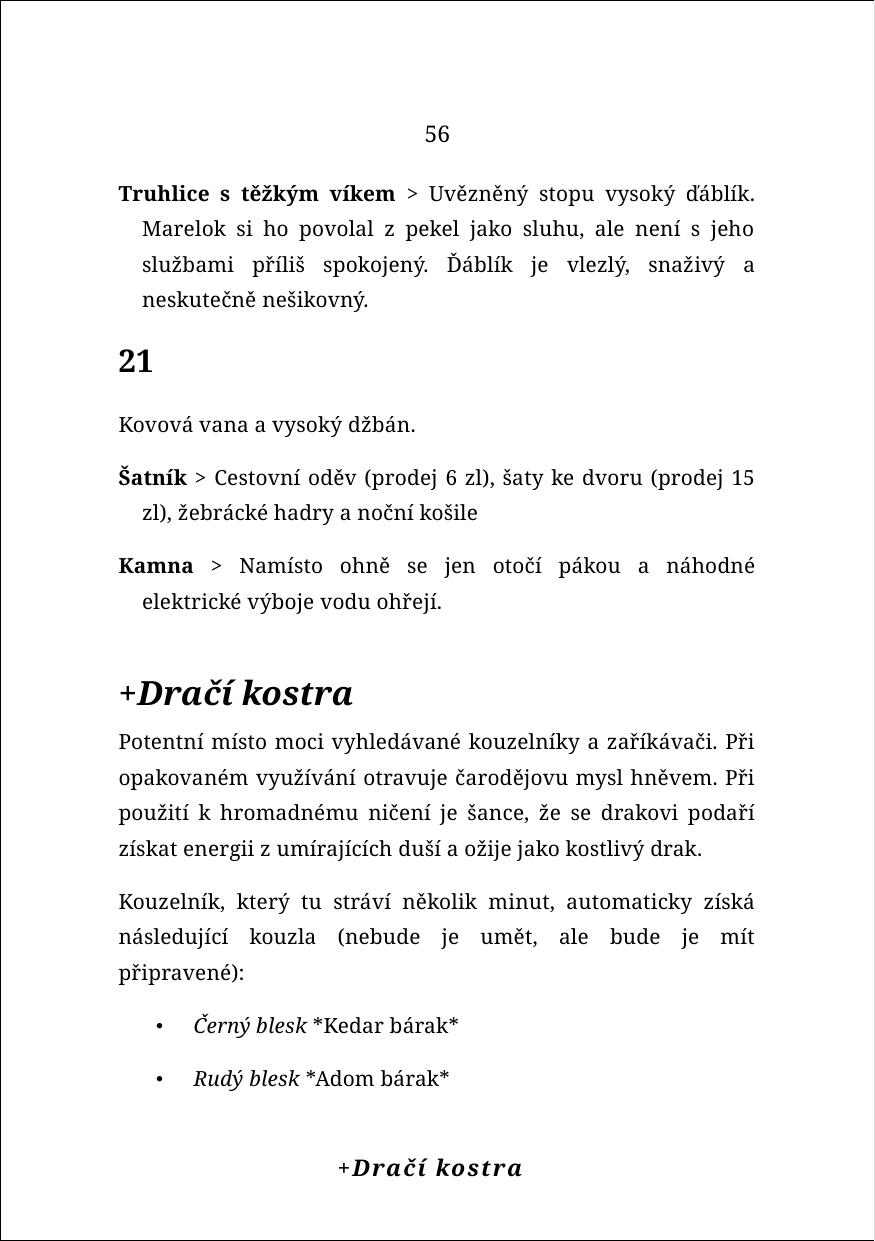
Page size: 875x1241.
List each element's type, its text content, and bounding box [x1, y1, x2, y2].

list Černý blesk *Kedar bárak* [156, 1011, 756, 1040]
list Rudý blesk *Adom bárak* [156, 1064, 756, 1093]
text Potentní místo moci vyhledávané kouzelníky a zaříkávači. Při opakovaném využívání otravuje čarodějovu mysl hněvem. Při použití k hromadnému ničení je šance, že se drakovi podaří získat energii z umírajících duší a ožije jako kostlivý drak. [118, 727, 756, 862]
text Šatník > Cestovní oděv (prodej 6 zl), šaty ke dvoru (prodej 15 zl), žebrácké hadry a noční košile [118, 463, 756, 527]
text Kovová vana a vysoký džbán. [118, 410, 756, 438]
text Kamna > Namísto ohně se jen otočí pákou a náhodné elektrické výboje vodu ohřejí. [118, 552, 756, 616]
subtitle +Dračí kostra [118, 670, 756, 715]
text 21 [118, 339, 756, 381]
text Truhlice s těžkým víkem > Uvězněný stopu vysoký ďáblík. Marelok si ho povolal z pekel jako sluhu, ale není s jeho službami příliš spokojený. Ďáblík je vlezlý, snaživý a neskutečně nešikovný. [118, 179, 756, 314]
text Kouzelník, který tu stráví několik minut, automaticky získá následující kouzla (nebude je umět, ale bude je mít připravené): [118, 887, 756, 986]
